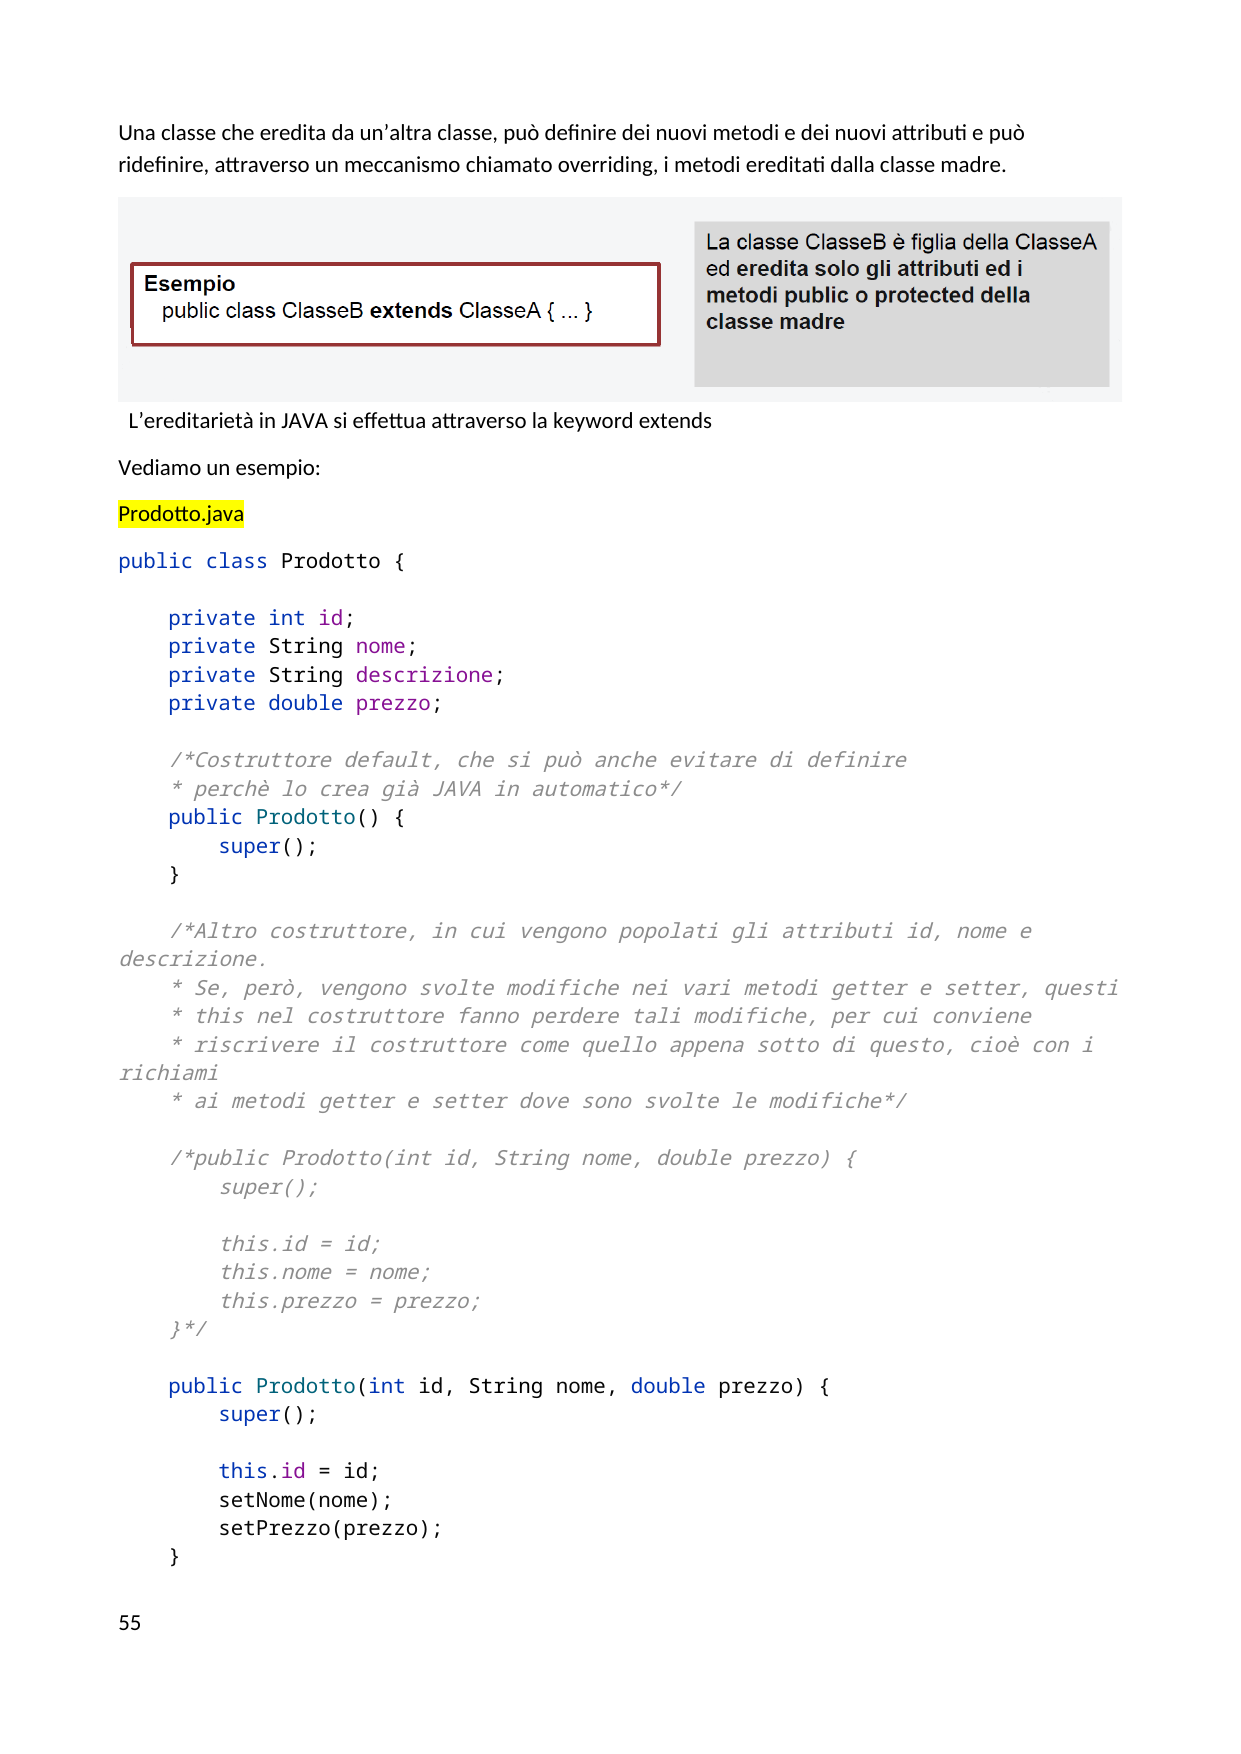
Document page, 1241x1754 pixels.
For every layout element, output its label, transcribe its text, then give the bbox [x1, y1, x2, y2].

text public class Prodotto { private int id; private String nome; private String descrizione; private double prezzo; /*Costruttore default, che si può anche evitare di definire * perchè lo crea già JAVA in automatico*/ public Prodotto() { super(); } /*Altro costruttore, in cui vengono popolati gli attributi id, nome e descrizione. * Se, però, vengono svolte modifiche nei vari metodi getter e setter, questi * this nel costruttore fanno perdere tali modifiche, per cui conviene * riscrivere il costruttore come quello appena sotto di questo, cioè con i richiami * ai metodi getter e setter dove sono svolte le modifiche*/ /*public Prodotto(int id, String nome, double prezzo) { super(); this.id = id; this.nome = nome; this.prezzo = prezzo; }*/ public Prodotto(int id, String nome, double prezzo) { super(); this.id = id; setNome(nome); setPrezzo(prezzo); } [118, 546, 1122, 1570]
picture [118, 197, 1123, 402]
text Una classe che eredita da un’altra classe, può definire dei nuovi metodi e dei nuovi attributi e può ridefinire, attraverso un meccanismo chiamato overriding, i metodi ereditati dalla classe madre. [118, 118, 1122, 178]
text Prodotto.java [118, 499, 1122, 528]
text Vediamo un esempio: [118, 453, 1122, 481]
text L’ereditarietà in JAVA si effettua attraverso la keyword extends [118, 402, 1122, 434]
